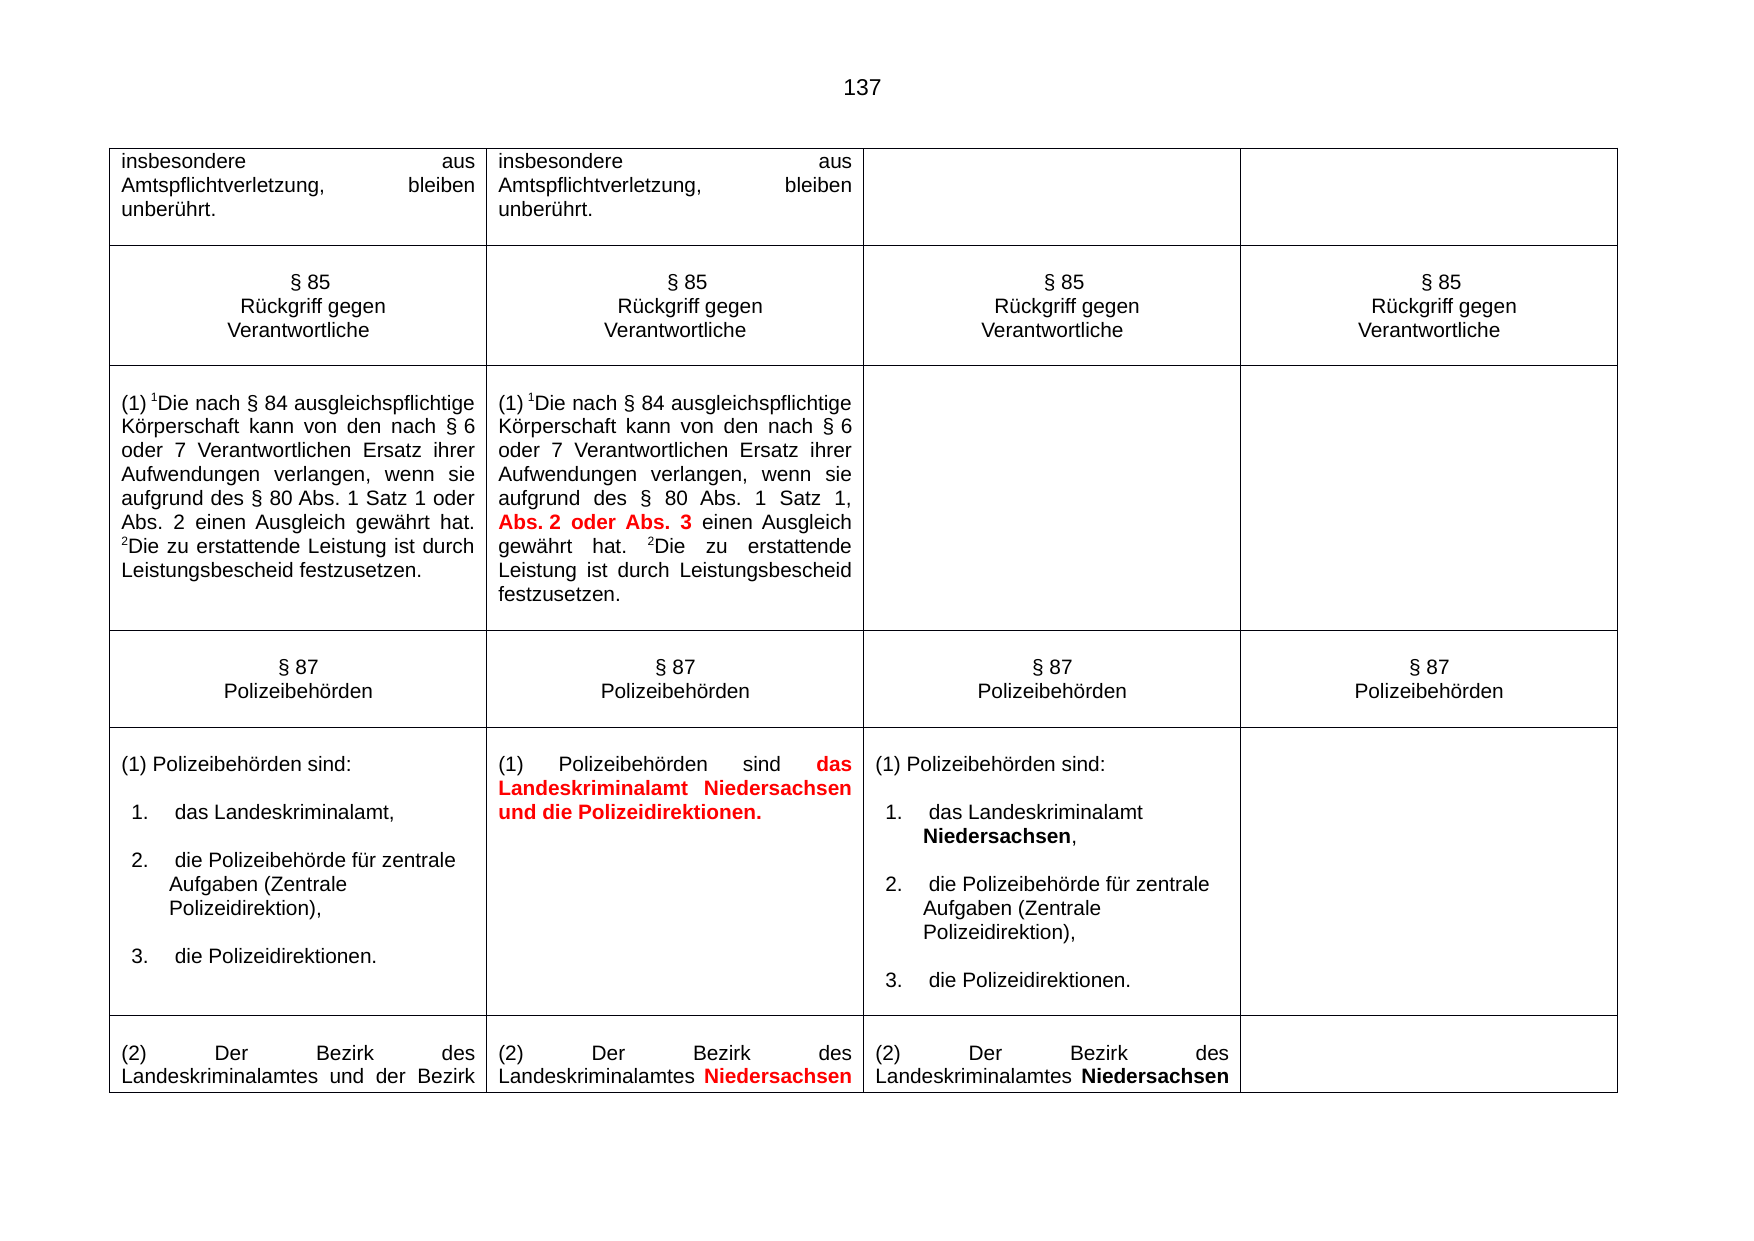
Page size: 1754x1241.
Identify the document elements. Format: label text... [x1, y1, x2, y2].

table_cell § 85 Rückgriff gegen Verantwortliche [864, 246, 1240, 365]
table_cell [1241, 149, 1617, 244]
table_cell (2) Der Bezirk des Landeskriminalamtes und der Bezirk [110, 1016, 486, 1092]
table_cell [864, 366, 1240, 630]
table_cell § 87 Polizeibehörden [1241, 631, 1617, 727]
table_cell § 85 Rückgriff gegen Verantwortliche [1241, 246, 1617, 365]
table_cell (1) 1Die nach § 84 ausgleichspflichtige Körperschaft kann von den nach § 6 oder 7 Verantwortlichen Ersatz ihrer Aufwendungen verlangen, wenn sie aufgrund des § 80 Abs. 1 Satz 1, Abs. 2 oder Abs. 3 einen Ausgleich gewährt hat. 2Die zu erstattende Leistung ist durch Leistungsbescheid festzusetzen. [487, 366, 863, 630]
table_cell [1241, 1016, 1617, 1092]
table_cell § 87 Polizeibehörden [487, 631, 863, 727]
table_cell [1241, 366, 1617, 630]
table_cell (2) Der Bezirk des Landeskriminalamtes Niedersachsen [487, 1016, 863, 1092]
table_cell insbesondere aus Amtspflichtverletzung, bleiben unberührt. [110, 149, 486, 244]
table_cell § 87 Polizeibehörden [110, 631, 486, 727]
table_cell (1) Polizeibehörden sind: 1. das Landeskriminalamt, 2. die Polizeibehörde für zentrale Aufgaben (Zentrale Polizeidirektion), 3. die Polizeidirektionen. [110, 728, 486, 1015]
table_cell (1) 1Die nach § 84 ausgleichspflichtige Körperschaft kann von den nach § 6 oder 7 Verantwortlichen Ersatz ihrer Aufwendungen verlangen, wenn sie aufgrund des § 80 Abs. 1 Satz 1 oder Abs. 2 einen Ausgleich gewährt hat. 2Die zu erstattende Leistung ist durch Leistungsbescheid festzusetzen. [110, 366, 486, 630]
table_cell § 85 Rückgriff gegen Verantwortliche [487, 246, 863, 365]
table_cell insbesondere aus Amtspflichtverletzung, bleiben unberührt. [487, 149, 863, 244]
table_cell (2) Der Bezirk des Landeskriminalamtes Niedersachsen [864, 1016, 1240, 1092]
table_cell [864, 149, 1240, 244]
table_cell § 87 Polizeibehörden [864, 631, 1240, 727]
table_cell (1) Polizeibehörden sind das Landeskriminalamt Niedersachsen und die Polizeidirektionen. [487, 728, 863, 1015]
table_cell [1241, 728, 1617, 1015]
table_cell § 85 Rückgriff gegen Verantwortliche [110, 246, 486, 365]
table_cell (1) Polizeibehörden sind: 1. das Landeskriminalamt Niedersachsen, 2. die Polizeibehörde für zentrale Aufgaben (Zentrale Polizeidirektion), 3. die Polizeidirektionen. [864, 728, 1240, 1015]
